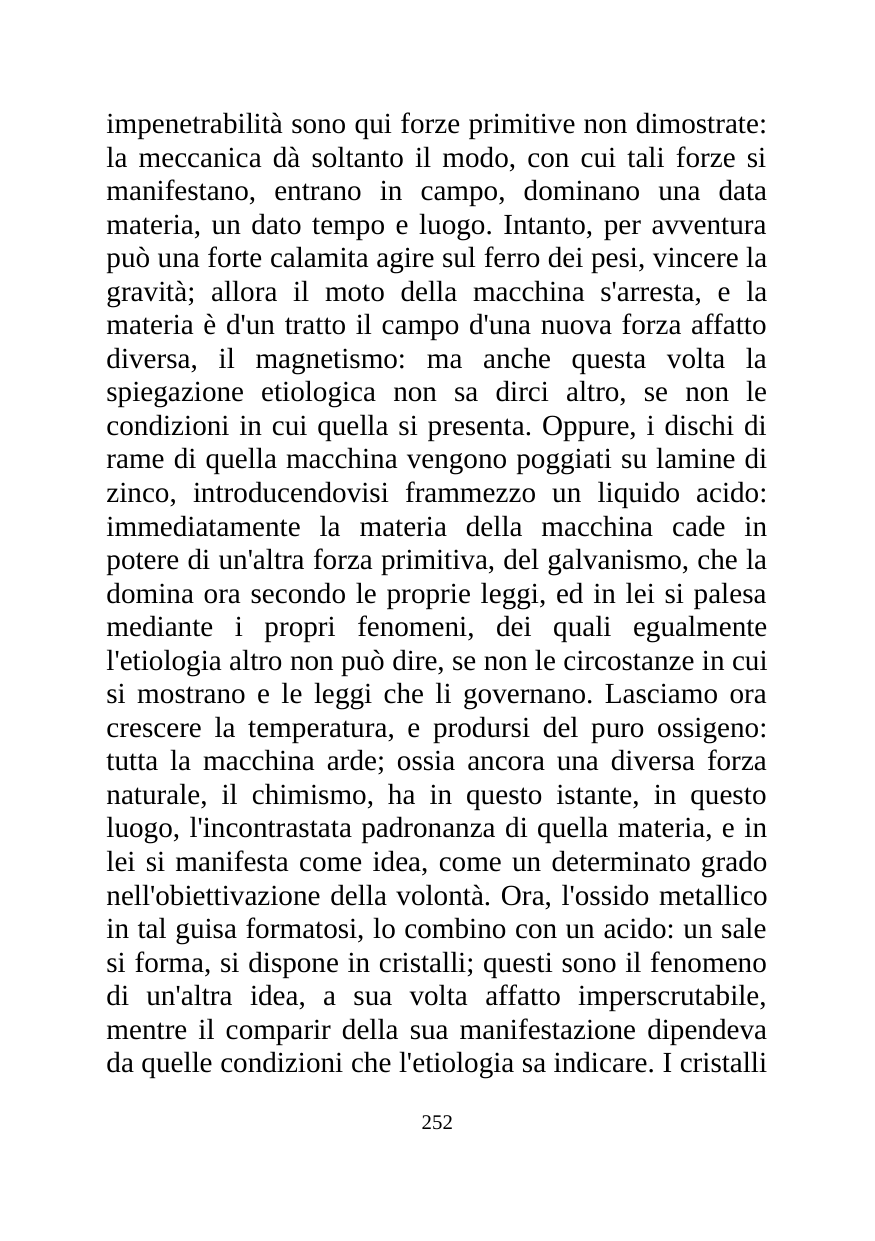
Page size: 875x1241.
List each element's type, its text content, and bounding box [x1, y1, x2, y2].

text impenetrabilità sono qui forze primitive non dimostrate: la meccanica dà soltanto il modo, con cui tali forze si manifestano, entrano in campo, dominano una data materia, un dato tempo e luogo. Intanto, per avventura può una forte calamita agire sul ferro dei pesi, vincere la gravità; allora il moto della macchina s'arresta, e la materia è d'un tratto il campo d'una nuova forza affatto diversa, il magnetismo: ma anche questa volta la spiegazione etiologica non sa dirci altro, se non le condizioni in cui quella si presenta. Oppure, i dischi di rame di quella macchina vengono poggiati su lamine di zinco, introducendovisi frammezzo un liquido acido: immediatamente la materia della macchina cade in potere di un'altra forza primitiva, del galvanismo, che la domina ora secondo le proprie leggi, ed in lei si palesa mediante i propri fenomeni, dei quali egualmente l'etiologia altro non può dire, se non le circostanze in cui si mostrano e le leggi che li governano. Lasciamo ora crescere la temperatura, e prodursi del puro ossigeno: tutta la macchina arde; ossia ancora una diversa forza naturale, il chimismo, ha in questo istante, in questo luogo, l'incontrastata padronanza di quella materia, e in lei si manifesta come idea, come un determinato grado nell'obiettivazione della volontà. Ora, l'ossido metallico in tal guisa formatosi, lo combino con un acido: un sale si forma, si dispone in cristalli; questi sono il fenomeno di un'altra idea, a sua volta affatto imperscrutabile, mentre il comparir della sua manifestazione dipendeva da quelle condizioni che l'etiologia sa indicare. I cristalli [106, 106, 768, 1079]
